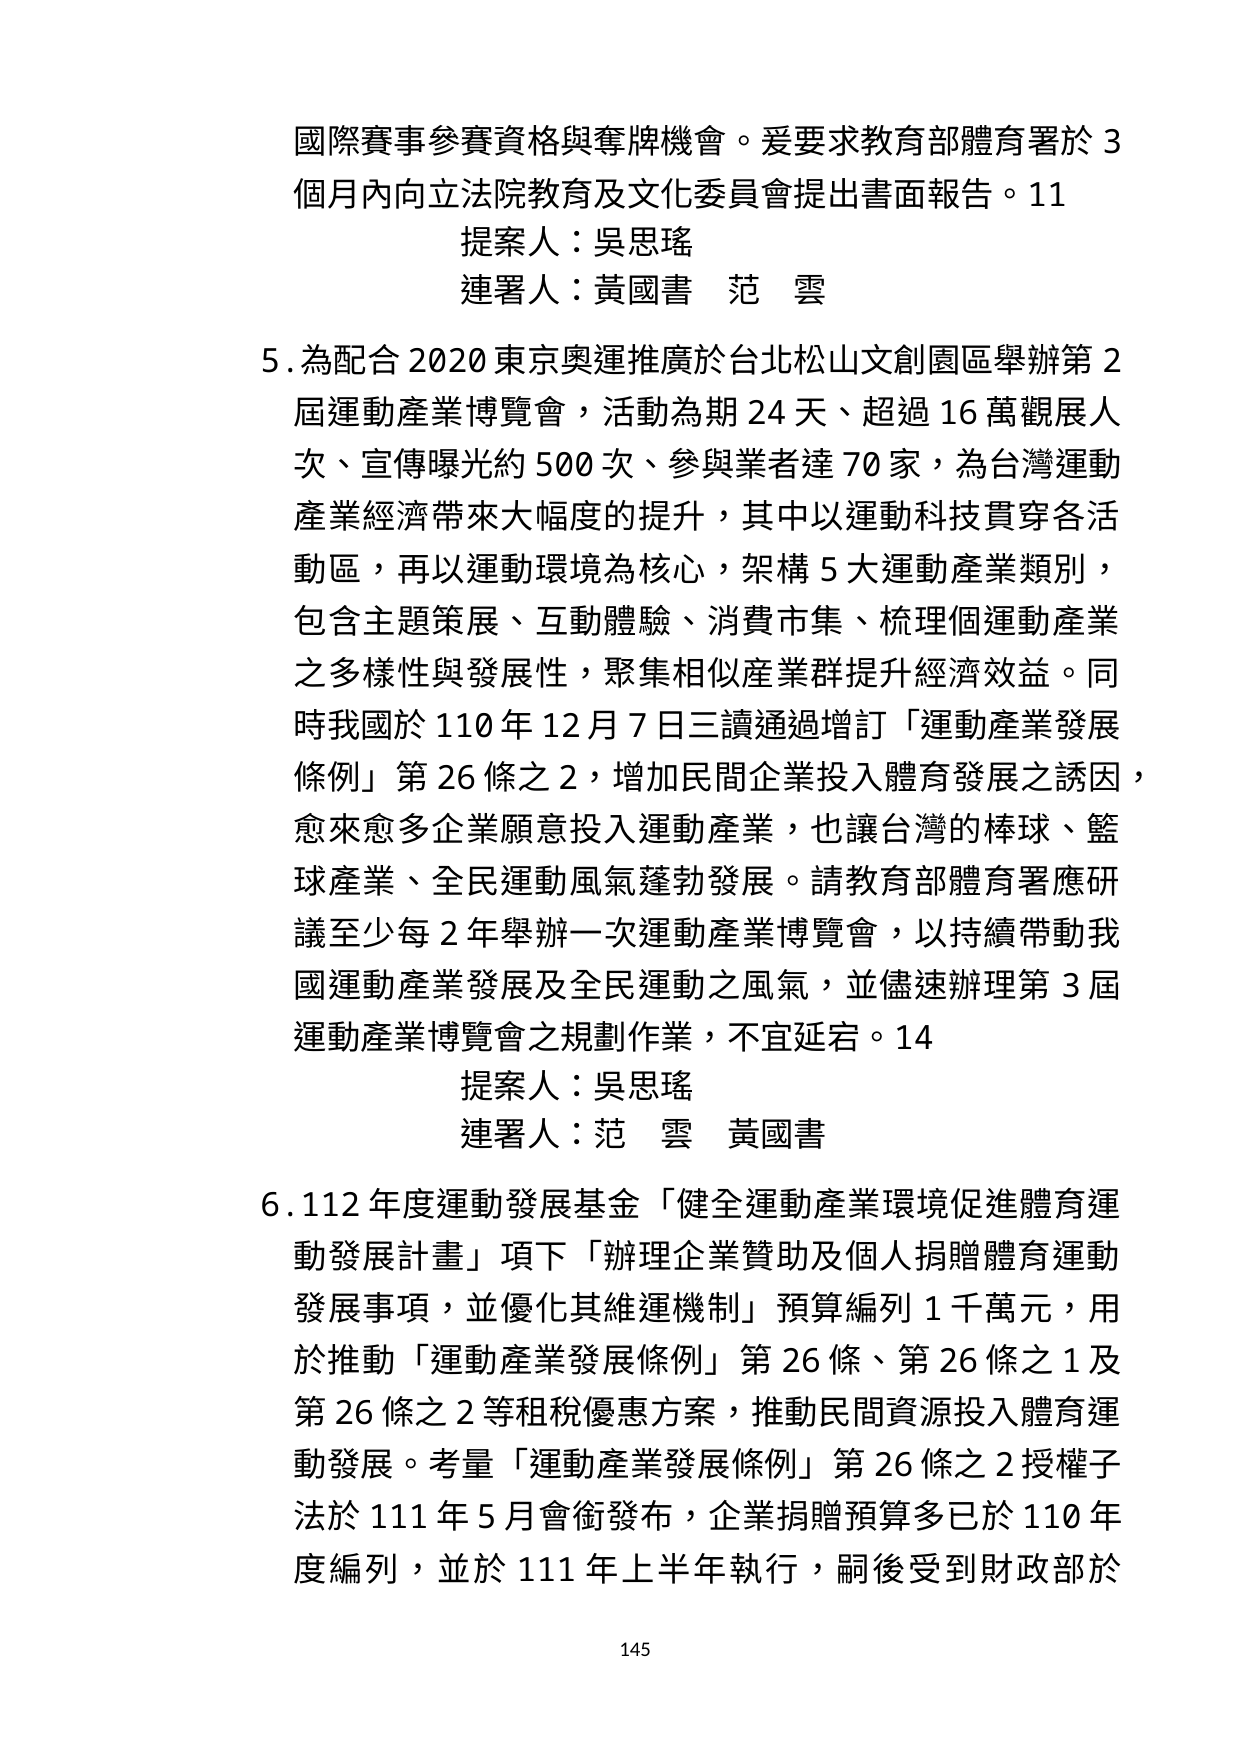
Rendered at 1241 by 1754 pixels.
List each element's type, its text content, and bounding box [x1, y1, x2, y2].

text 6.112年度運動發展基金「健全運動產業環境促進體育運動發展計畫」項下「辦理企業贊助及個人捐贈體育運動發展事項，並優化其維運機制」預算編列1千萬元，用於推動「運動產業發展條例」第26條、第26條之1及第26條之2等租稅優惠方案，推動民間資源投入體育運動發展。考量「運動產業發展條例」第26條之2授權子法於111年5月會銜發布，企業捐贈預算多已於110年度編列，並於111年上半年執行，嗣後受到財政部於 [260, 1175, 1122, 1591]
text 連署人：范 雲 黃國書 [460, 1108, 1122, 1156]
text 國際賽事參賽資格與奪牌機會。爰要求教育部體育署於3個月內向立法院教育及文化委員會提出書面報告。11 [260, 112, 1122, 216]
text 連署人：黃國書 范 雲 [460, 264, 1122, 312]
text 提案人：吳思瑤 [460, 1060, 1122, 1108]
text 提案人：吳思瑤 [460, 216, 1122, 264]
text 5.為配合2020東京奧運推廣於台北松山文創園區舉辦第2屆運動產業博覽會，活動為期24天、超過16萬觀展人次、宣傳曝光約500次、參與業者達70家，為台灣運動產業經濟帶來大幅度的提升，其中以運動科技貫穿各活動區，再以運動環境為核心，架構5大運動產業類別，包含主題策展、互動體驗、消費市集、梳理個運動產業之多樣性與發展性，聚集相似産業群提升經濟效益。同時我國於110年12月7日三讀通過增訂「運動產業發展條例」第26條之2，增加民間企業投入體育發展之誘因，愈來愈多企業願意投入運動產業，也讓台灣的棒球、籃球產業、全民運動風氣蓬勃發展。請教育部體育署應研議至少每2年舉辦一次運動產業博覽會，以持續帶動我國運動產業發展及全民運動之風氣，並儘速辦理第3屆運動產業博覽會之規劃作業，不宜延宕。14 [260, 331, 1122, 1060]
